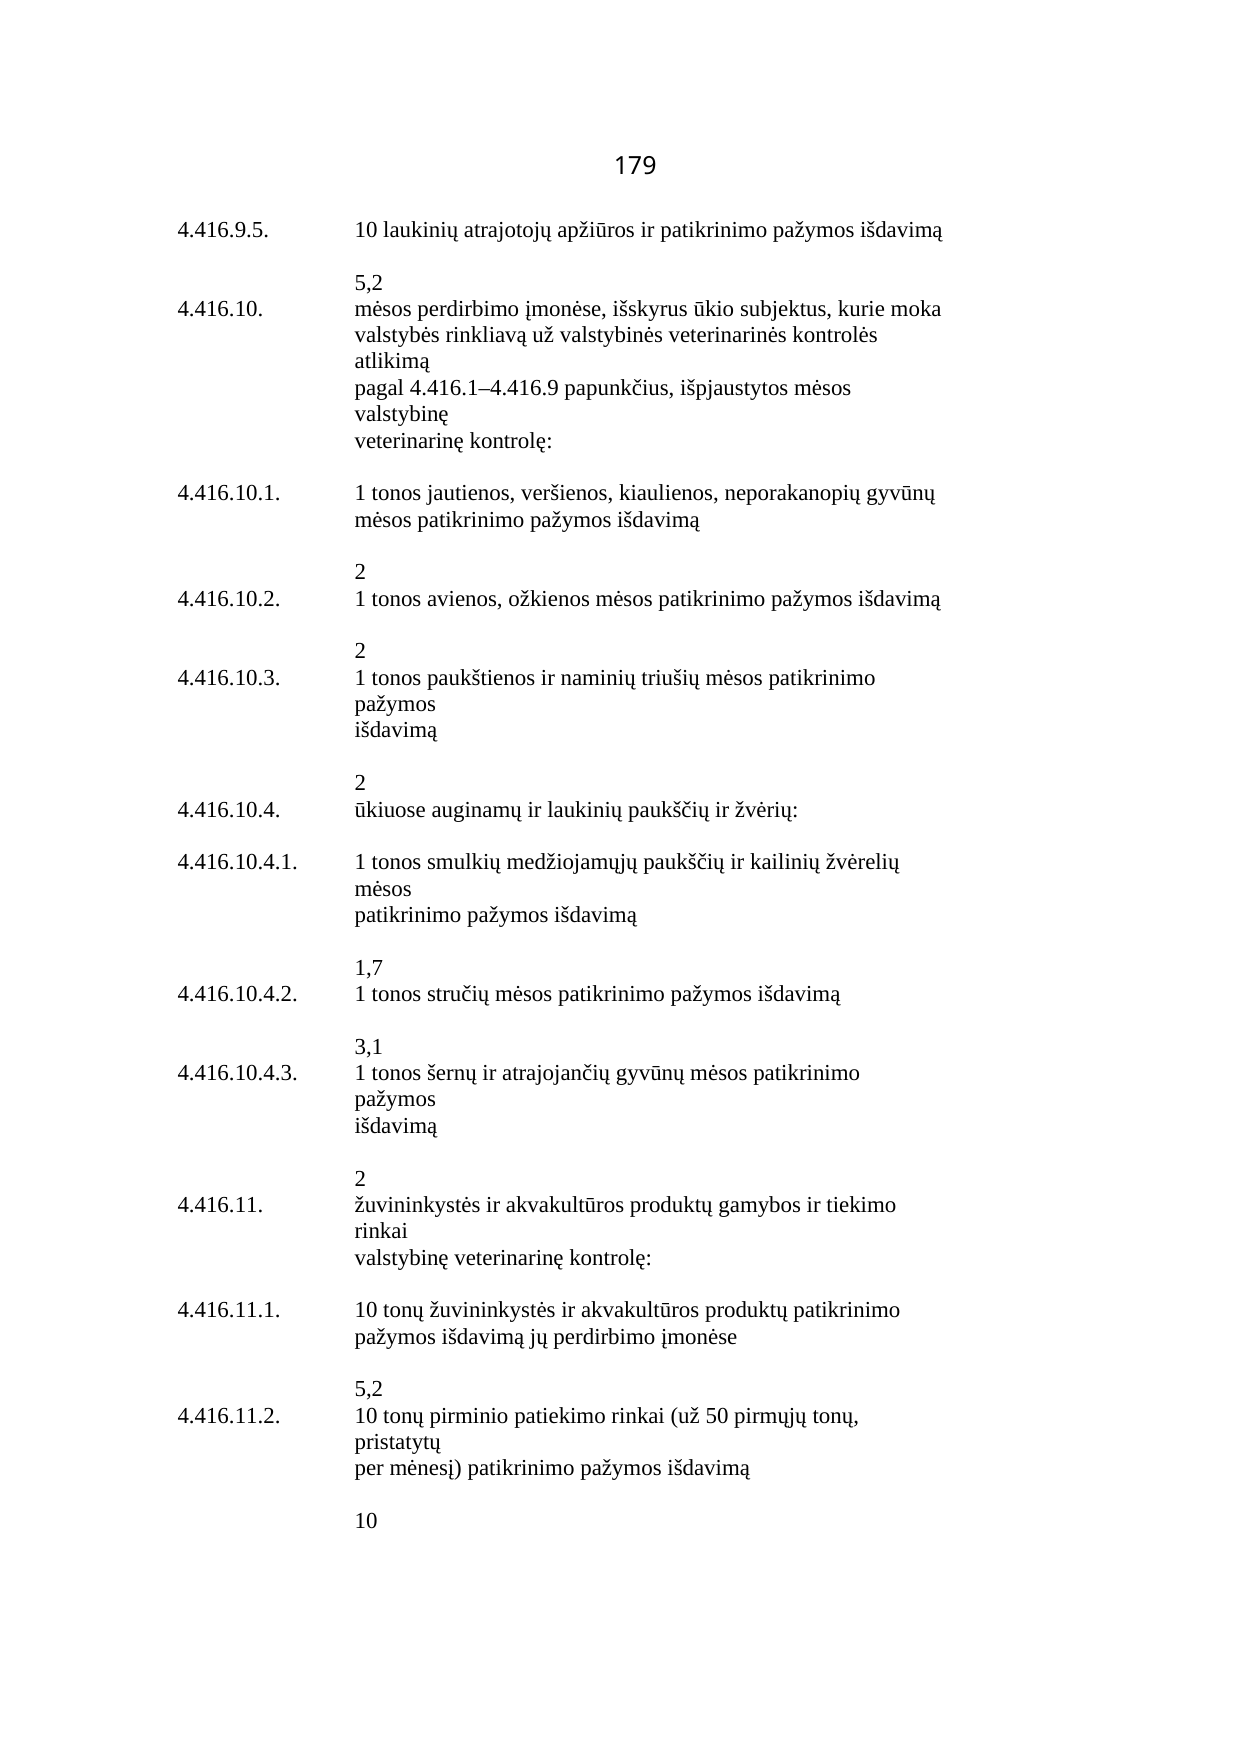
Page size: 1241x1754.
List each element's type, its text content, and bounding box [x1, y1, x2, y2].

text 4.416.10.2. 1 tonos avienos, ožkienos mėsos patikrinimo pažymos išdavimą 2 [177, 585, 945, 664]
text per mėnesį) patikrinimo pažymos išdavimą 10 [354, 1454, 945, 1533]
text pažymos išdavimą jų perdirbimo įmonėse 5,2 [354, 1323, 945, 1402]
text 4.416.10.4.3. 1 tonos šernų ir atrajojančių gyvūnų mėsos patikrinimo pažymos [177, 1059, 945, 1112]
text pagal 4.416.1–4.416.9 papunkčius, išpjaustytos mėsos valstybinę [354, 374, 945, 427]
text veterinarinę kontrolę: [354, 427, 945, 479]
text 4.416.9.5. 10 laukinių atrajotojų apžiūros ir patikrinimo pažymos išdavimą 5,2 [177, 216, 945, 295]
text patikrinimo pažymos išdavimą 1,7 [354, 901, 945, 980]
text 4.416.11. žuvininkystės ir akvakultūros produktų gamybos ir tiekimo rinkai [177, 1191, 945, 1244]
text 4.416.10.4.1. 1 tonos smulkių medžiojamųjų paukščių ir kailinių žvėrelių mėsos [177, 848, 945, 901]
text 4.416.10.4.2. 1 tonos stručių mėsos patikrinimo pažymos išdavimą 3,1 [177, 980, 945, 1059]
text išdavimą 2 [354, 717, 945, 796]
text valstybės rinkliavą už valstybinės veterinarinės kontrolės atlikimą [354, 321, 945, 374]
text išdavimą 2 [354, 1112, 945, 1191]
text 4.416.10. mėsos perdirbimo įmonėse, išskyrus ūkio subjektus, kurie moka [177, 295, 945, 321]
text 4.416.11.2. 10 tonų pirminio patiekimo rinkai (už 50 pirmųjų tonų, pristatytų [177, 1402, 945, 1454]
text mėsos patikrinimo pažymos išdavimą 2 [354, 506, 945, 585]
text 4.416.11.1. 10 tonų žuvininkystės ir akvakultūros produktų patikrinimo [177, 1296, 945, 1323]
text valstybinę veterinarinę kontrolę: [354, 1244, 945, 1296]
text 4.416.10.1. 1 tonos jautienos, veršienos, kiaulienos, neporakanopių gyvūnų [177, 479, 945, 506]
text 4.416.10.3. 1 tonos paukštienos ir naminių triušių mėsos patikrinimo pažymos [177, 664, 945, 717]
text 4.416.10.4. ūkiuose auginamų ir laukinių paukščių ir žvėrių: [177, 796, 945, 848]
